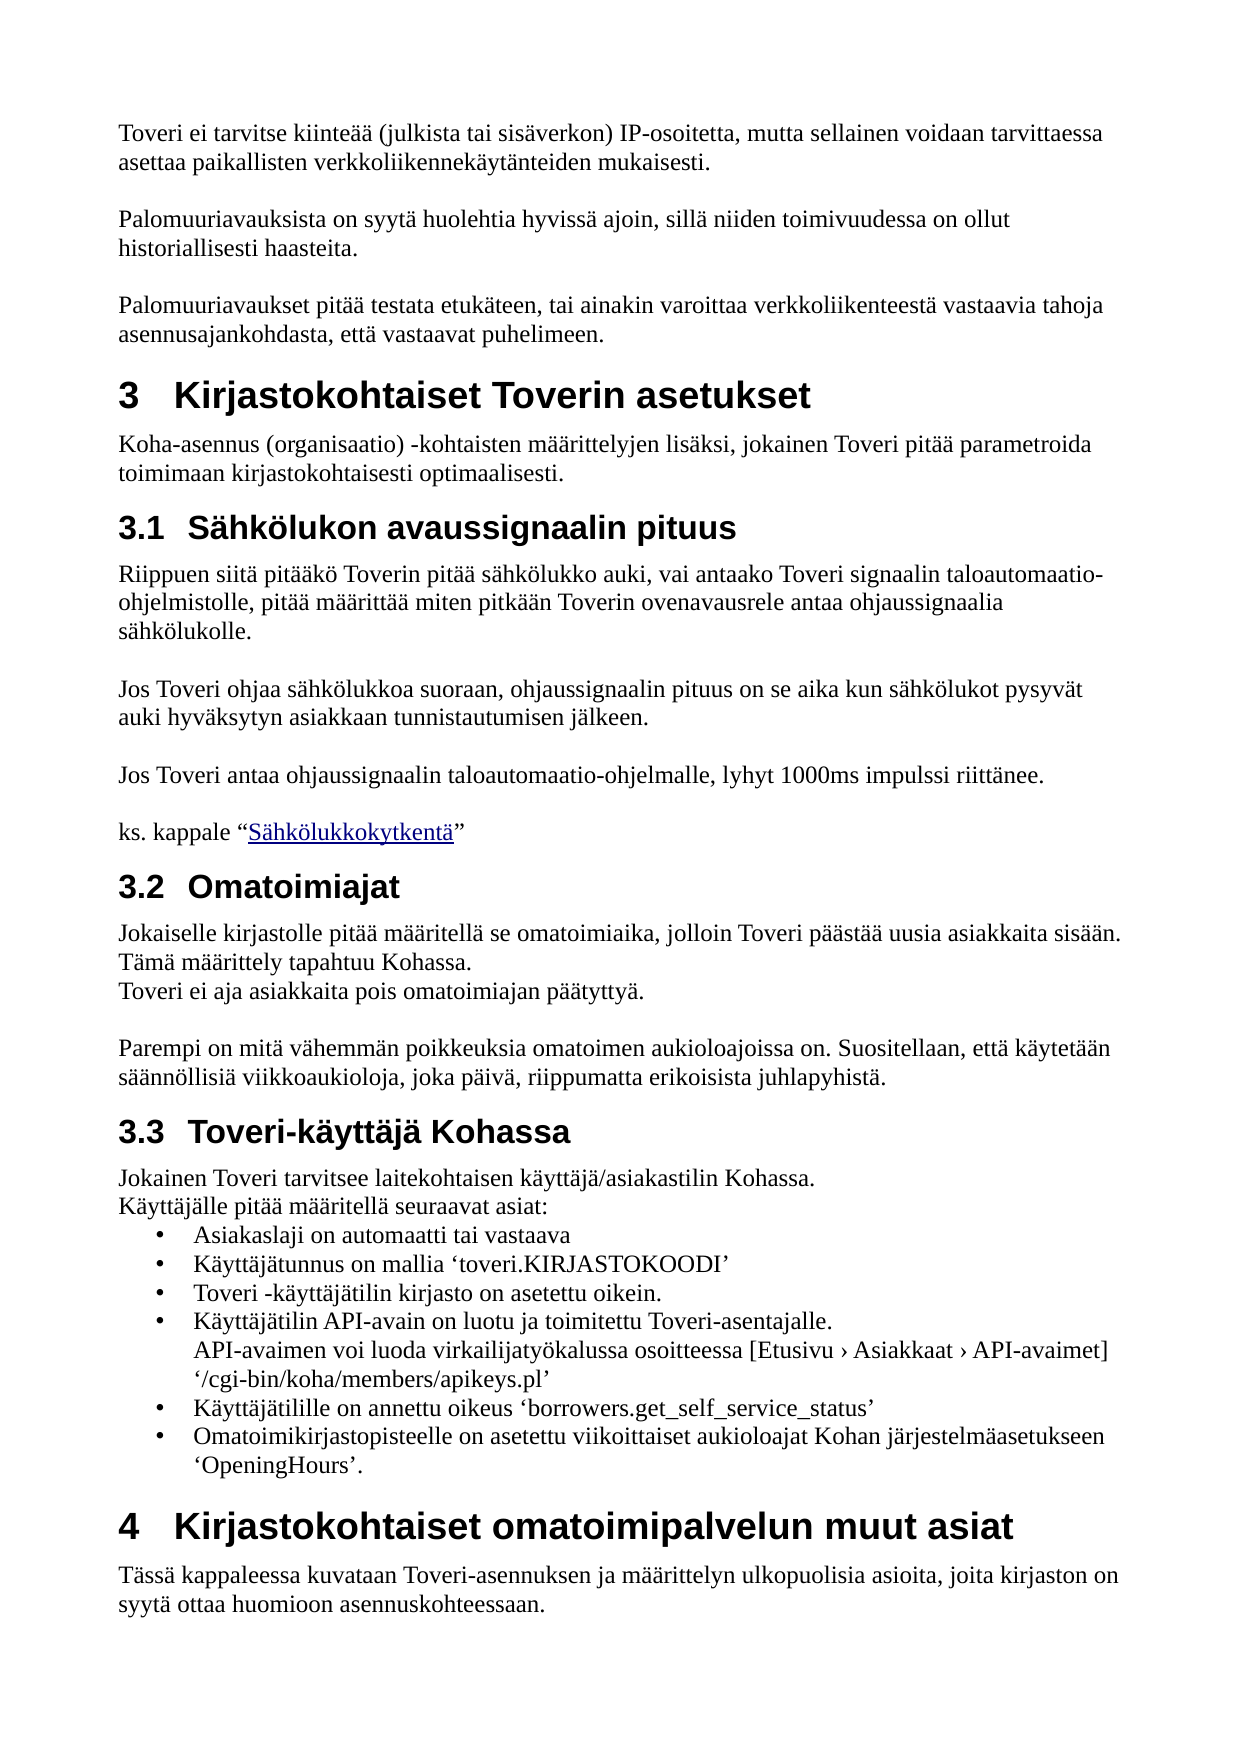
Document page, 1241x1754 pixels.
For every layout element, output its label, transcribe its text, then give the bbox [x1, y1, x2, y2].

text Riippuen siitä pitääkö Toverin pitää sähkölukko auki, vai antaako Toveri signaalin taloautomaatio-ohjelmistolle, pitää määrittää miten pitkään Toverin ovenavausrele antaa ohjaussignaalia sähkölukolle. [118, 559, 1122, 645]
list Toveri -käyttäjätilin kirjasto on asetettu oikein. [156, 1278, 1122, 1306]
subtitle Sähkölukon avaussignaalin pituus [118, 508, 1122, 546]
list Käyttäjätunnus on mallia ‘toveri.KIRJASTOKOODI’ [156, 1249, 1122, 1278]
list Asiakaslaji on automaatti tai vastaava [156, 1220, 1122, 1249]
text Palomuuriavaukset pitää testata etukäteen, tai ainakin varoittaa verkkoliikenteestä vastaavia tahoja asennusajankohdasta, että vastaavat puhelimeen. [118, 291, 1122, 348]
text Tässä kappaleessa kuvataan Toveri-asennuksen ja määrittelyn ulkopuolisia asioita, joita kirjaston on syytä ottaa huomioon asennuskohteessaan. [118, 1560, 1122, 1618]
text Käyttäjälle pitää määritellä seuraavat asiat: [118, 1191, 1122, 1220]
text Jos Toveri antaa ohjaussignaalin taloautomaatio-ohjelmalle, lyhyt 1000ms impulssi riittänee. [118, 760, 1122, 789]
text Jos Toveri ohjaa sähkölukkoa suoraan, ohjaussignaalin pituus on se aika kun sähkölukot pysyvät auki hyväksytyn asiakkaan tunnistautumisen jälkeen. [118, 674, 1122, 731]
text Palomuuriavauksista on syytä huolehtia hyvissä ajoin, sillä niiden toimivuudessa on ollut historiallisesti haasteita. [118, 204, 1122, 262]
text Toveri ei tarvitse kiinteää (julkista tai sisäverkon) IP-osoitetta, mutta sellainen voidaan tarvittaessa asettaa paikallisten verkkoliikennekäytänteiden mukaisesti. [118, 118, 1122, 176]
list Käyttäjätilin API-avain on luotu ja toimitettu Toveri-asentajalle. API-avaimen voi luoda virkailijatyökalussa osoitteessa [Etusivu › Asiakkaat › API-avaimet] ‘/cgi-bin/koha/members/apikeys.pl’ [156, 1306, 1122, 1393]
text Koha-asennus (organisaatio) -kohtaisten määrittelyjen lisäksi, jokainen Toveri pitää parametroida toimimaan kirjastokohtaisesti optimaalisesti. [118, 429, 1122, 487]
text Tämä määrittely tapahtuu Kohassa. [118, 947, 1122, 976]
text Jokaiselle kirjastolle pitää määritellä se omatoimiaika, jolloin Toveri päästää uusia asiakkaita sisään. [118, 918, 1122, 947]
list Käyttäjätilille on annettu oikeus ‘borrowers.get_self_service_status’ [156, 1393, 1122, 1421]
text ks. kappale “Sähkölukkokytkentä” [118, 817, 1122, 846]
subtitle Toveri-käyttäjä Kohassa [118, 1112, 1122, 1150]
text Jokainen Toveri tarvitsee laitekohtaisen käyttäjä/asiakastilin Kohassa. [118, 1163, 1122, 1191]
subtitle Kirjastokohtaiset omatoimipalvelun muut asiat [118, 1504, 1122, 1548]
subtitle Omatoimiajat [118, 867, 1122, 906]
text Parempi on mitä vähemmän poikkeuksia omatoimen aukioloajoissa on. Suositellaan, että käytetään säännöllisiä viikkoaukioloja, joka päivä, riippumatta erikoisista juhlapyhistä. [118, 1033, 1122, 1091]
list Omatoimikirjastopisteelle on asetettu viikoittaiset aukioloajat Kohan järjestelmäasetukseen ‘OpeningHours’. [156, 1421, 1122, 1479]
text Toveri ei aja asiakkaita pois omatoimiajan päätyttyä. [118, 976, 1122, 1004]
subtitle Kirjastokohtaiset Toverin asetukset [118, 373, 1122, 417]
